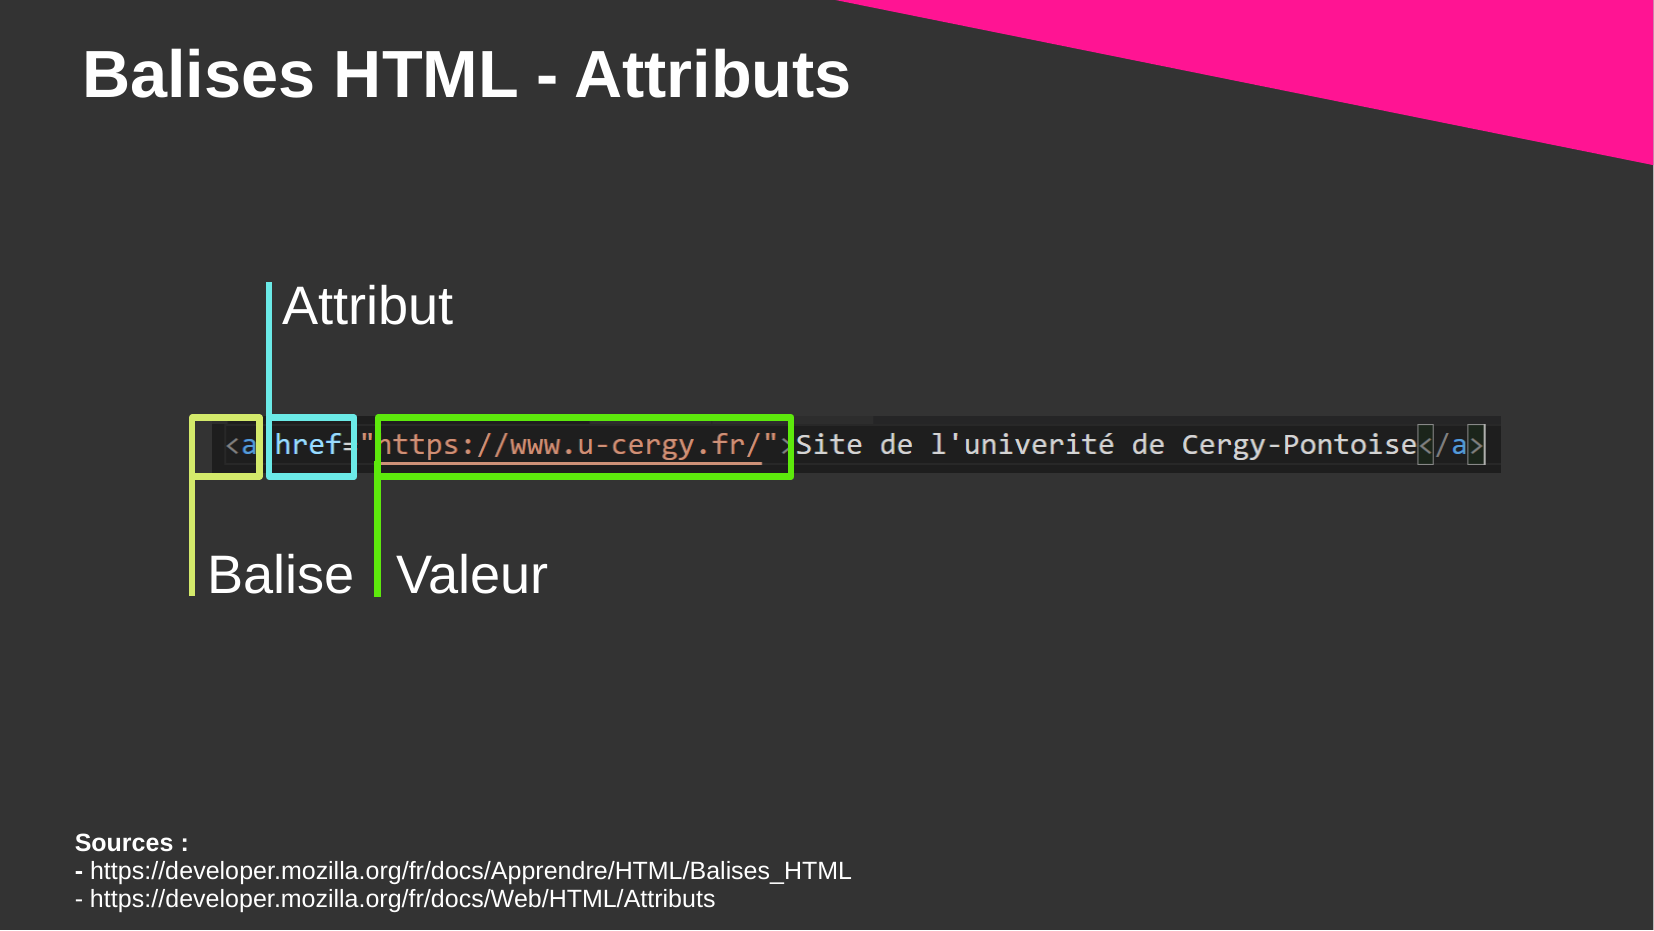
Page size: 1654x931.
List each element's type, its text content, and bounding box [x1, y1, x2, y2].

picture [794, 416, 1501, 473]
title Attribut [282, 276, 703, 339]
picture [357, 416, 375, 473]
picture [212, 421, 256, 473]
title Balises HTML - Attributs [82, 37, 1395, 114]
picture [381, 421, 788, 473]
title Balise [207, 544, 367, 606]
title Valeur [396, 544, 817, 607]
text_box Sources : - https://developer.mozilla.org/fr/docs/Apprendre/HTML/Balises_HTML - https://developer.mozilla.org/fr/docs/Web/HTML/Attributs [59, 821, 1546, 920]
picture [272, 421, 351, 473]
text_box [835, 0, 1654, 166]
